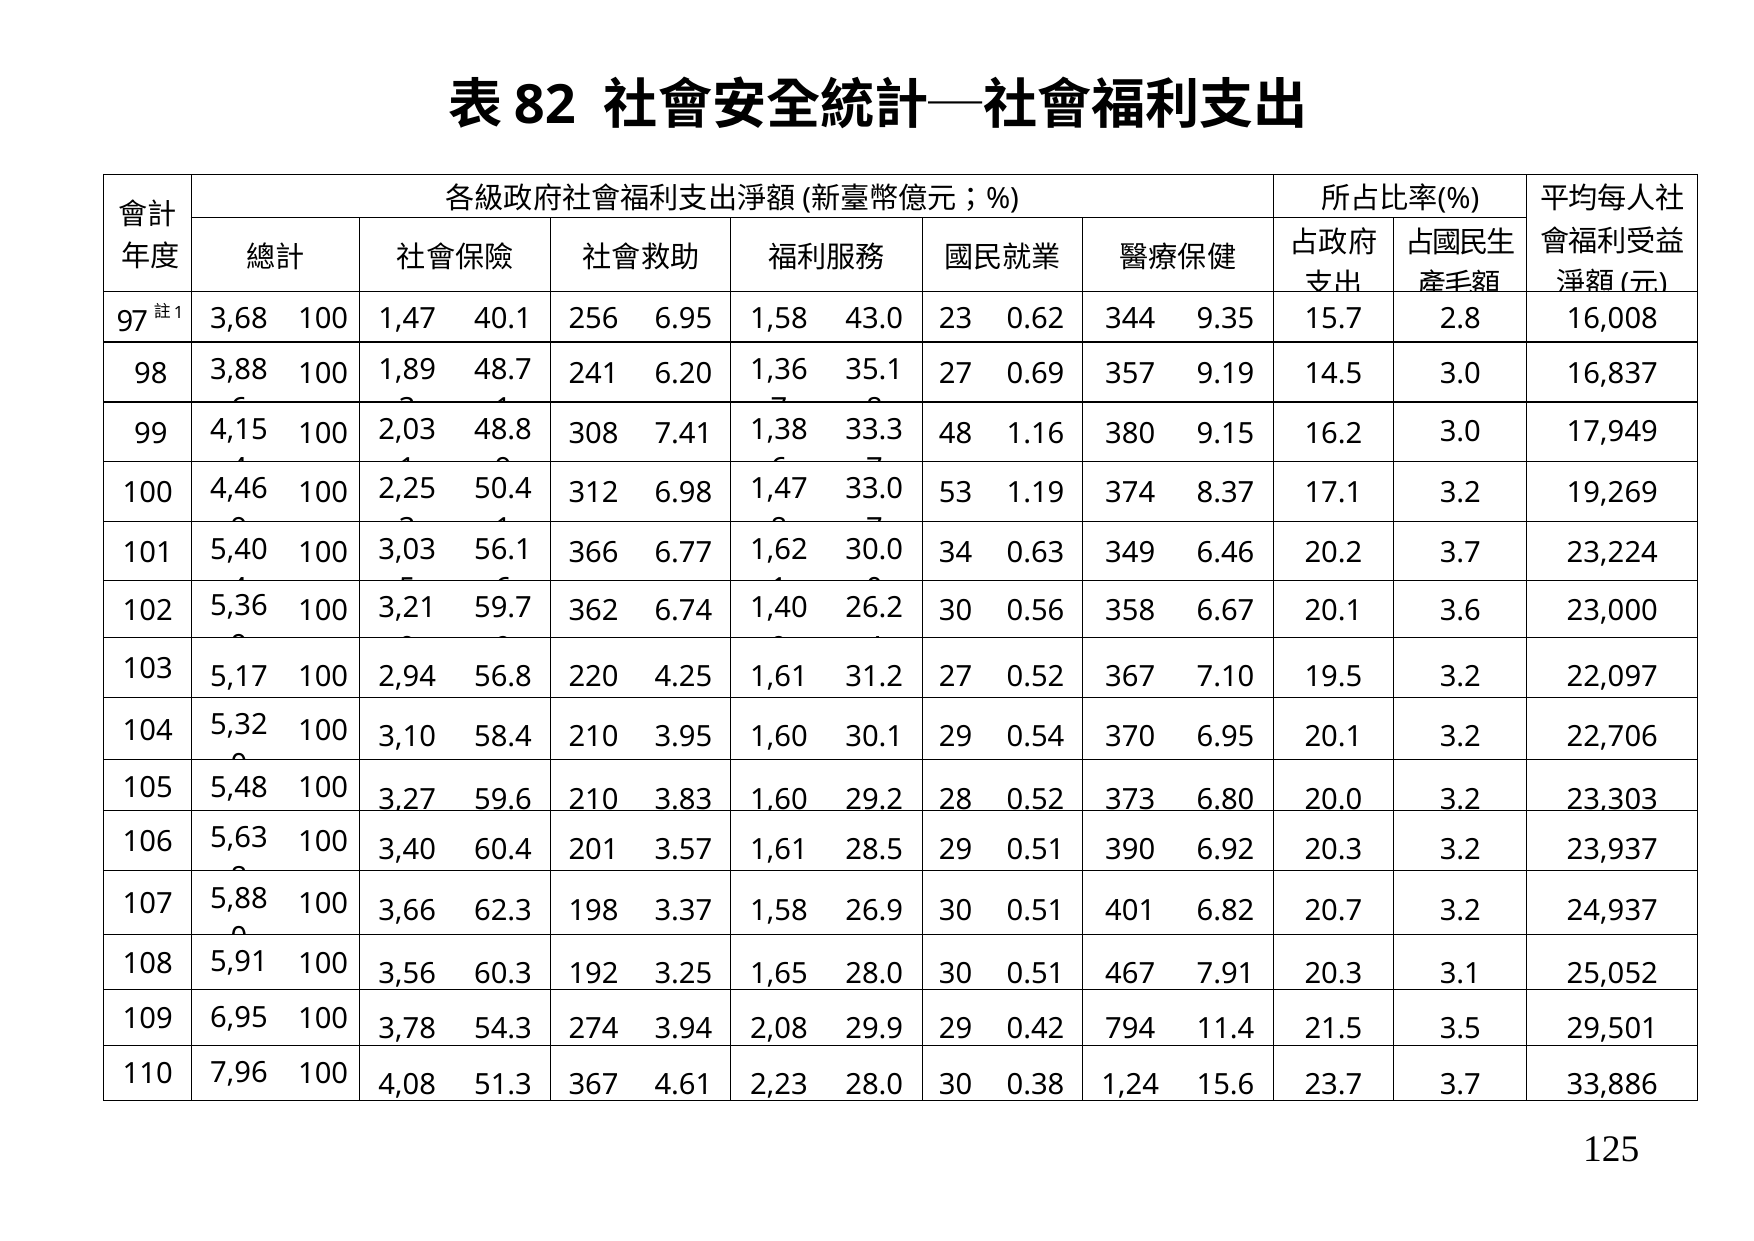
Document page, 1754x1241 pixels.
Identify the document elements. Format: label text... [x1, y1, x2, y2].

table_cell 23.7 [1274, 1046, 1393, 1100]
table_cell 6.98 [636, 462, 730, 521]
table_cell 27 [923, 638, 988, 697]
table_cell 103 [104, 638, 191, 697]
table_cell 1,603 [731, 698, 826, 759]
table_cell 0.56 [989, 581, 1082, 637]
table_cell 56.16 [455, 522, 550, 579]
table_cell 總計 [192, 218, 359, 291]
table_cell 0.52 [989, 760, 1082, 809]
table_cell 60.46 [455, 811, 550, 870]
table_cell 0.69 [989, 343, 1082, 401]
table_cell 0.42 [989, 990, 1082, 1044]
table_cell 29,501 [1527, 990, 1697, 1044]
table_cell 367 [1083, 638, 1178, 697]
table_cell 社會救助 [551, 218, 730, 291]
table_cell 30.00 [826, 522, 922, 579]
table_cell 1.19 [989, 462, 1082, 521]
table_cell 3,273 [360, 760, 455, 809]
table_cell 6.67 [1178, 581, 1273, 637]
table_cell 6.74 [636, 581, 730, 637]
table_cell 11.41 [1178, 990, 1273, 1044]
table_cell 3,664 [360, 871, 455, 934]
table_cell 0.51 [989, 871, 1082, 934]
table_cell 0.38 [989, 1046, 1082, 1100]
table_cell 醫療保健 [1083, 218, 1273, 291]
table_cell 366 [551, 522, 636, 579]
table_cell 3.0 [1394, 403, 1526, 461]
table_cell 29 [923, 811, 988, 870]
table_cell 98 [104, 343, 191, 401]
table_cell 110 [104, 1046, 191, 1100]
table_cell 1,657 [731, 935, 826, 989]
table_cell 1,386 [731, 403, 826, 461]
table_cell 2,031 [360, 403, 455, 461]
table_cell 5,369 [192, 581, 286, 637]
table_cell 1,610 [731, 811, 826, 870]
table_cell 48 [923, 403, 988, 461]
table_cell 1,245 [1083, 1046, 1178, 1100]
table_cell 40.11 [455, 292, 550, 341]
table_cell 6.20 [636, 343, 730, 401]
table_cell 1,477 [360, 292, 455, 341]
table_cell 14.5 [1274, 343, 1393, 401]
table_cell 5,171 [192, 638, 286, 697]
table_cell 109 [104, 990, 191, 1044]
table_cell 3,210 [360, 581, 455, 637]
table_cell 23 [923, 292, 988, 341]
table_cell 31.25 [826, 638, 922, 697]
table_cell 59.66 [455, 760, 550, 809]
table_cell 467 [1083, 935, 1178, 989]
table_cell 0.63 [989, 522, 1082, 579]
table_cell 100 [286, 522, 359, 579]
table_cell 9.15 [1178, 403, 1273, 461]
table_header 各級政府社會福利支出淨額 (新臺幣億元；%) [192, 175, 1273, 217]
table_cell 16.2 [1274, 403, 1393, 461]
table_cell 3.0 [1394, 343, 1526, 401]
table_cell 201 [551, 811, 636, 870]
table_cell 20.1 [1274, 698, 1393, 759]
table_cell 192 [551, 935, 636, 989]
table_cell 4,469 [192, 462, 286, 521]
table_cell 3.57 [636, 811, 730, 870]
table_cell 30 [923, 581, 988, 637]
table_header 會計 年度 [104, 175, 191, 291]
table_cell 34 [923, 522, 988, 579]
table_cell 1,409 [731, 581, 826, 637]
table_cell 28.03 [826, 1046, 922, 1100]
table_cell 17,949 [1527, 403, 1697, 461]
table_cell 100 [286, 581, 359, 637]
table_cell 241 [551, 343, 636, 401]
table_cell 2,231 [731, 1046, 826, 1100]
table_cell 4.61 [636, 1046, 730, 1100]
table_cell 3.2 [1394, 638, 1526, 697]
table_cell 29 [923, 698, 988, 759]
table_cell 21.5 [1274, 990, 1393, 1044]
table_cell 7.91 [1178, 935, 1273, 989]
table_cell 1,616 [731, 638, 826, 697]
table_cell 6.95 [1178, 698, 1273, 759]
table_cell 30 [923, 1046, 988, 1100]
table_cell 2,080 [731, 990, 826, 1044]
table_cell 1,583 [731, 292, 826, 341]
table_cell 6.80 [1178, 760, 1273, 809]
table_cell 100 [286, 462, 359, 521]
table_cell 312 [551, 462, 636, 521]
table_cell 29.90 [826, 990, 922, 1044]
table_cell 4.25 [636, 638, 730, 697]
table_cell 20.3 [1274, 811, 1393, 870]
table_cell 占國民生產毛額 [1394, 218, 1526, 291]
table_cell 33,886 [1527, 1046, 1697, 1100]
table_cell 4,086 [360, 1046, 455, 1100]
table_cell 5,320 [192, 698, 286, 759]
table_cell 6,957 [192, 990, 286, 1044]
table_cell 53 [923, 462, 988, 521]
table_cell 28.02 [826, 935, 922, 989]
table_cell 9.35 [1178, 292, 1273, 341]
table_cell 3.37 [636, 871, 730, 934]
table_cell 7.41 [636, 403, 730, 461]
table_cell 3,565 [360, 935, 455, 989]
table_cell 370 [1083, 698, 1178, 759]
table_cell 2.8 [1394, 292, 1526, 341]
table_cell 3.7 [1394, 522, 1526, 579]
table_cell 54.33 [455, 990, 550, 1044]
table_cell 100 [104, 462, 191, 521]
table_cell 2,941 [360, 638, 455, 697]
table_cell 101 [104, 522, 191, 579]
table_cell 33.37 [826, 403, 922, 461]
table_cell 占政府支出 [1274, 218, 1393, 291]
table_cell 國民就業 [923, 218, 1082, 291]
table_cell 100 [286, 343, 359, 401]
table_cell 362 [551, 581, 636, 637]
table_header 平均每人社會福利受益淨額 (元) [1527, 175, 1697, 291]
table_cell 0.52 [989, 638, 1082, 697]
table_cell 30 [923, 871, 988, 934]
table_cell 5,485 [192, 760, 286, 809]
table_cell 58.42 [455, 698, 550, 759]
table_cell 5,404 [192, 522, 286, 579]
table_cell 24,937 [1527, 871, 1697, 934]
table_cell 22,097 [1527, 638, 1697, 697]
table_cell 100 [286, 698, 359, 759]
table_cell 3.95 [636, 698, 730, 759]
table_cell 3.2 [1394, 462, 1526, 521]
table_cell 1,587 [731, 871, 826, 934]
table_cell 23,303 [1527, 760, 1697, 809]
table_cell 0.54 [989, 698, 1082, 759]
table_cell 7,960 [192, 1046, 286, 1100]
table_cell 97註1 [104, 292, 191, 341]
table_cell 3,886 [192, 343, 286, 401]
table_cell 20.0 [1274, 760, 1393, 809]
table_cell 22,706 [1527, 698, 1697, 759]
table_cell 100 [286, 935, 359, 989]
table_cell 3.6 [1394, 581, 1526, 637]
table_cell 0.62 [989, 292, 1082, 341]
table_cell 7.10 [1178, 638, 1273, 697]
table_cell 1,478 [731, 462, 826, 521]
table_cell 5,638 [192, 811, 286, 870]
table_cell 100 [286, 990, 359, 1044]
table_cell 3,681 [192, 292, 286, 341]
table_cell 308 [551, 403, 636, 461]
table_cell 367 [551, 1046, 636, 1100]
table_cell 6.82 [1178, 871, 1273, 934]
table_cell 福利服務 [731, 218, 922, 291]
table_cell 16,008 [1527, 292, 1697, 341]
table_cell 0.51 [989, 935, 1082, 989]
table_cell 100 [286, 811, 359, 870]
table_cell 3,035 [360, 522, 455, 579]
table_cell 358 [1083, 581, 1178, 637]
table_cell 99 [104, 403, 191, 461]
table_cell 100 [286, 403, 359, 461]
table_cell 349 [1083, 522, 1178, 579]
table_cell 108 [104, 935, 191, 989]
table_cell 28.56 [826, 811, 922, 870]
table_cell 59.79 [455, 581, 550, 637]
table_cell 3.7 [1394, 1046, 1526, 1100]
table_cell 3,108 [360, 698, 455, 759]
table_cell 3.25 [636, 935, 730, 989]
table_cell 50.41 [455, 462, 550, 521]
table_cell 9.19 [1178, 343, 1273, 401]
table_cell 3.94 [636, 990, 730, 1044]
table_cell 23,224 [1527, 522, 1697, 579]
table_cell 4,154 [192, 403, 286, 461]
table_cell 373 [1083, 760, 1178, 809]
table_cell 30 [923, 935, 988, 989]
table_cell 20.7 [1274, 871, 1393, 934]
table_cell 5,880 [192, 871, 286, 934]
table_cell 48.89 [455, 403, 550, 461]
table_cell 3.1 [1394, 935, 1526, 989]
table_cell 8.37 [1178, 462, 1273, 521]
table_cell 6.77 [636, 522, 730, 579]
table_cell 5,911 [192, 935, 286, 989]
table_cell 30.13 [826, 698, 922, 759]
table_cell 105 [104, 760, 191, 809]
table_cell 19,269 [1527, 462, 1697, 521]
table_cell 6.95 [636, 292, 730, 341]
table_cell 6.92 [1178, 811, 1273, 870]
table_cell 210 [551, 698, 636, 759]
table_cell 100 [286, 638, 359, 697]
table_cell 29 [923, 990, 988, 1044]
table_cell 104 [104, 698, 191, 759]
table_cell 357 [1083, 343, 1178, 401]
table_cell 29.20 [826, 760, 922, 809]
table_cell 100 [286, 871, 359, 934]
table_cell 1,621 [731, 522, 826, 579]
table_cell 1,367 [731, 343, 826, 401]
table_cell 220 [551, 638, 636, 697]
table_cell 3.2 [1394, 698, 1526, 759]
table_cell 51.34 [455, 1046, 550, 1100]
table_cell 100 [286, 1046, 359, 1100]
table_cell 100 [286, 760, 359, 809]
table_cell 100 [286, 292, 359, 341]
table_cell 35.18 [826, 343, 922, 401]
table_cell 210 [551, 760, 636, 809]
table_cell 23,937 [1527, 811, 1697, 870]
table_cell 3.2 [1394, 811, 1526, 870]
table_cell 27 [923, 343, 988, 401]
table_cell 20.2 [1274, 522, 1393, 579]
table_cell 198 [551, 871, 636, 934]
subtitle 表82 社會安全統計─社會福利支出 [103, 65, 1639, 140]
table_cell 3,409 [360, 811, 455, 870]
table_cell 17.1 [1274, 462, 1393, 521]
table_cell 380 [1083, 403, 1178, 461]
table_cell 48.71 [455, 343, 550, 401]
table_cell 19.5 [1274, 638, 1393, 697]
table_cell 794 [1083, 990, 1178, 1044]
table_cell 0.51 [989, 811, 1082, 870]
table_cell 106 [104, 811, 191, 870]
table_cell 256 [551, 292, 636, 341]
table_cell 344 [1083, 292, 1178, 341]
table_cell 56.87 [455, 638, 550, 697]
table_cell 60.30 [455, 935, 550, 989]
table_cell 社會保險 [360, 218, 550, 291]
table_cell 1,602 [731, 760, 826, 809]
table_cell 3.83 [636, 760, 730, 809]
table_cell 23,000 [1527, 581, 1697, 637]
table_header 所占比率(%) [1274, 175, 1526, 217]
table_cell 25,052 [1527, 935, 1697, 989]
table_cell 107 [104, 871, 191, 934]
table_cell 374 [1083, 462, 1178, 521]
table_cell 26.24 [826, 581, 922, 637]
table_cell 15.7 [1274, 292, 1393, 341]
table_cell 3.5 [1394, 990, 1526, 1044]
table_cell 1,893 [360, 343, 455, 401]
table_cell 28 [923, 760, 988, 809]
table_cell 274 [551, 990, 636, 1044]
table_cell 2,253 [360, 462, 455, 521]
table_cell 102 [104, 581, 191, 637]
table_cell 15.64 [1178, 1046, 1273, 1100]
table_cell 401 [1083, 871, 1178, 934]
table_cell 43.00 [826, 292, 922, 341]
table_cell 20.3 [1274, 935, 1393, 989]
table_cell 6.46 [1178, 522, 1273, 579]
table_cell 3,780 [360, 990, 455, 1044]
table_cell 16,837 [1527, 343, 1697, 401]
table_cell 3.2 [1394, 760, 1526, 809]
table_cell 33.07 [826, 462, 922, 521]
table_cell 3.2 [1394, 871, 1526, 934]
table_cell 62.31 [455, 871, 550, 934]
table_cell 390 [1083, 811, 1178, 870]
table_cell 20.1 [1274, 581, 1393, 637]
table_cell 26.99 [826, 871, 922, 934]
table_cell 1.16 [989, 403, 1082, 461]
table_cell 1,602 [795, 790, 804, 807]
